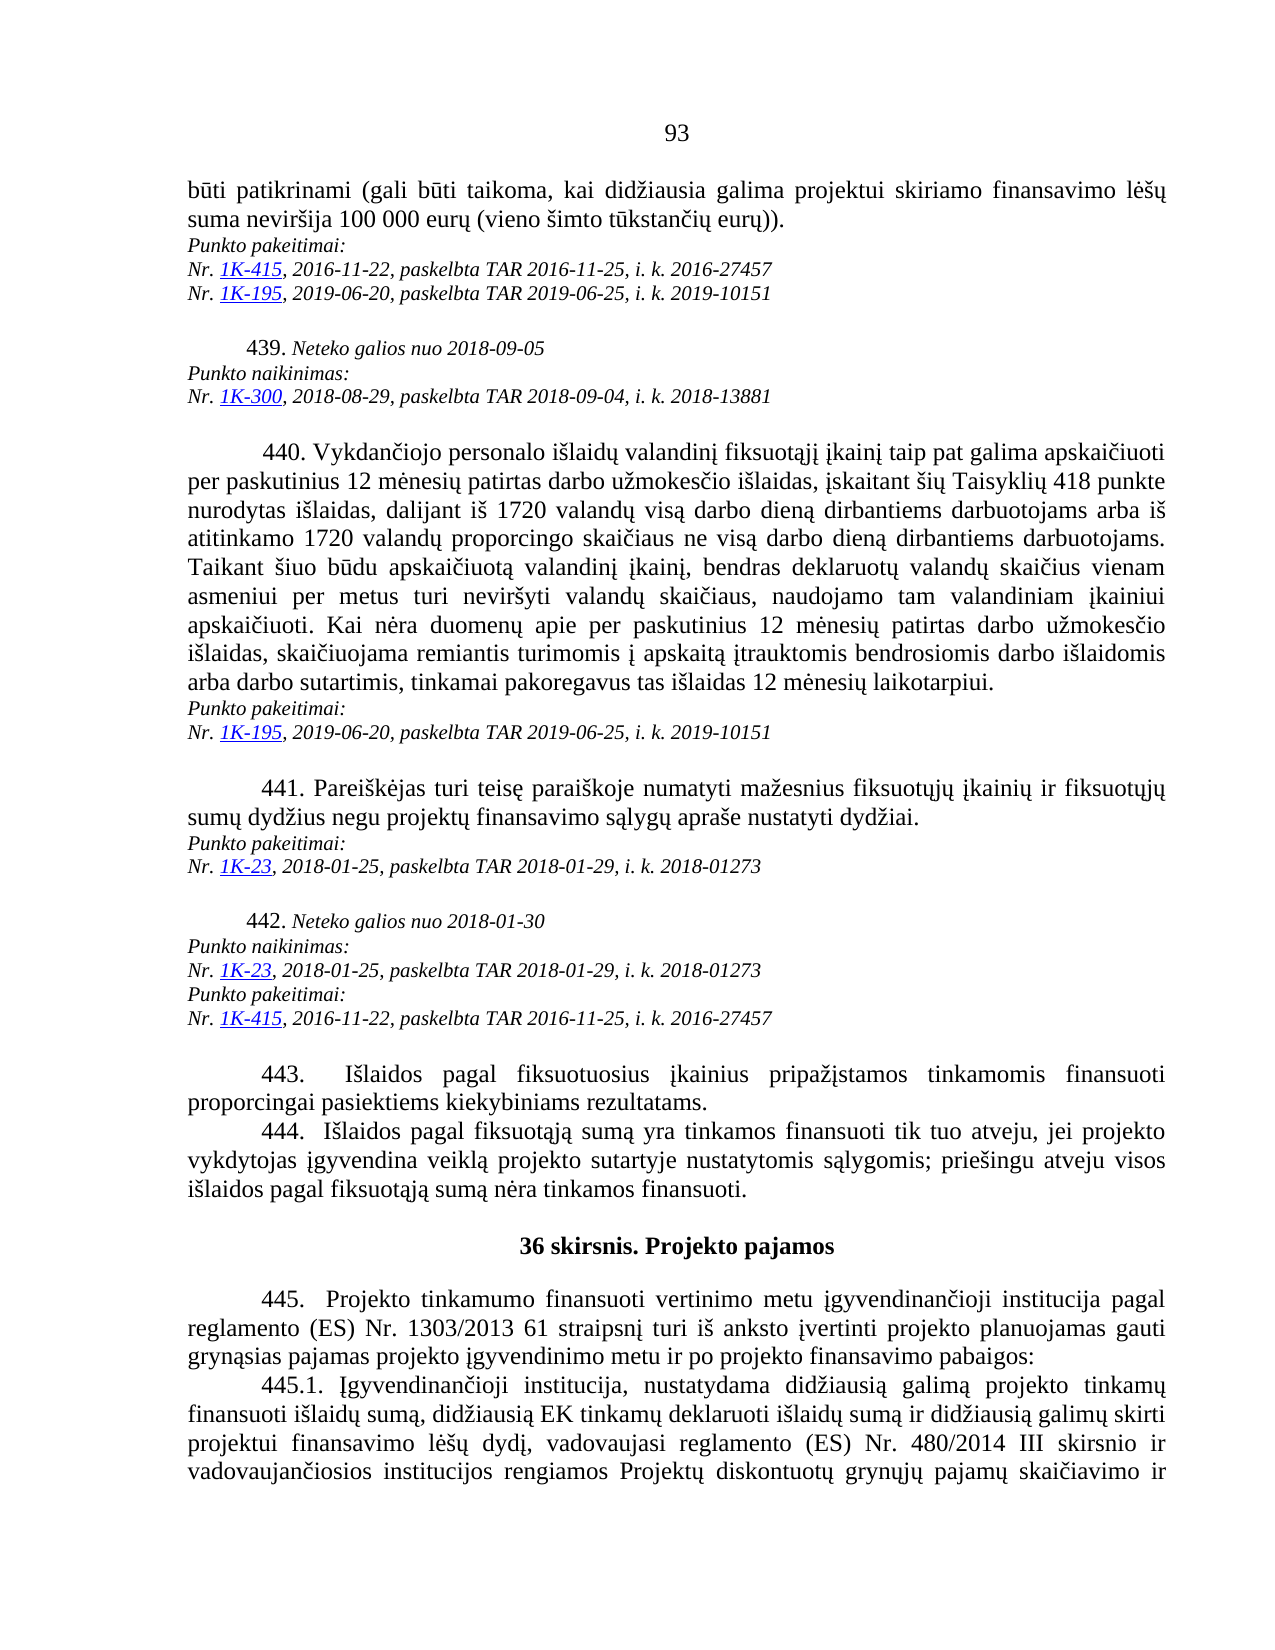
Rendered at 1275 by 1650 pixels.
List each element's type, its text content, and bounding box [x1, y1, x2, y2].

text Punkto naikinimas: [187, 934, 1167, 958]
text Nr. 1K-23, 2018-01-25, paskelbta TAR 2018-01-29, i. k. 2018-01273 [187, 854, 1167, 878]
text 445.1. Įgyvendinančioji institucija, nustatydama didžiausią galimą projekto tinkamų finansuoti išlaidų sumą, didžiausią EK tinkamų deklaruoti išlaidų sumą ir didžiausią galimų skirti projektui finansavimo lėšų dydį, vadovaujasi reglamento (ES) Nr. 480/2014 III skirsnio ir vadovaujančiosios institucijos rengiamos Projektų diskontuotų grynųjų pajamų skaičiavimo ir [187, 1370, 1167, 1485]
text Punkto pakeitimai: [187, 830, 1167, 854]
text 440. Vykdančiojo personalo išlaidų valandinį fiksuotąjį įkainį taip pat galima apskaičiuoti per paskutinius 12 mėnesių patirtas darbo užmokesčio išlaidas, įskaitant šių Taisyklių 418 punkte nurodytas išlaidas, dalijant iš 1720 valandų visą darbo dieną dirbantiems darbuotojams arba iš atitinkamo 1720 valandų proporcingo skaičiaus ne visą darbo dieną dirbantiems darbuotojams. Taikant šiuo būdu apskaičiuotą valandinį įkainį, bendras deklaruotų valandų skaičius vienam asmeniui per metus turi neviršyti valandų skaičiaus, naudojamo tam valandiniam įkainiui apskaičiuoti. Kai nėra duomenų apie per paskutinius 12 mėnesių patirtas darbo užmokesčio išlaidas, skaičiuojama remiantis turimomis į apskaitą įtrauktomis bendrosiomis darbo išlaidomis arba darbo sutartimis, tinkamai pakoregavus tas išlaidas 12 mėnesių laikotarpiui. [187, 437, 1167, 696]
text Nr. 1K-195, 2019-06-20, paskelbta TAR 2019-06-25, i. k. 2019-10151 [187, 281, 1167, 305]
text Nr. 1K-23, 2018-01-25, paskelbta TAR 2018-01-29, i. k. 2018-01273 [187, 958, 1167, 982]
text 444. Išlaidos pagal fiksuotąją sumą yra tinkamos finansuoti tik tuo atveju, jei projekto vykdytojas įgyvendina veiklą projekto sutartyje nustatytomis sąlygomis; priešingu atveju visos išlaidos pagal fiksuotąją sumą nėra tinkamos finansuoti. [187, 1116, 1167, 1202]
text būti patikrinami (gali būti taikoma, kai didžiausia galima projektui skiriamo finansavimo lėšų suma neviršija 100 000 eurų (vieno šimto tūkstančių eurų)). [187, 176, 1167, 233]
text 445. Projekto tinkamumo finansuoti vertinimo metu įgyvendinančioji institucija pagal reglamento (ES) Nr. 1303/2013 61 straipsnį turi iš anksto įvertinti projekto planuojamas gauti grynąsias pajamas projekto įgyvendinimo metu ir po projekto finansavimo pabaigos: [187, 1284, 1167, 1370]
text Punkto naikinimas: [187, 360, 1167, 384]
text Punkto pakeitimai: [187, 233, 1167, 257]
text Punkto pakeitimai: [187, 696, 1167, 720]
text Punkto pakeitimai: [187, 982, 1167, 1006]
text Nr. 1K-300, 2018-08-29, paskelbta TAR 2018-09-04, i. k. 2018-13881 [187, 384, 1167, 408]
text 442. Neteko galios nuo 2018-01-30 [187, 907, 1167, 934]
text 443. Išlaidos pagal fiksuotuosius įkainius pripažįstamos tinkamomis finansuoti proporcingai pasiektiems kiekybiniams rezultatams. [187, 1059, 1167, 1116]
text 439. Neteko galios nuo 2018-09-05 [187, 334, 1167, 360]
text Nr. 1K-195, 2019-06-20, paskelbta TAR 2019-06-25, i. k. 2019-10151 [187, 720, 1167, 744]
text 441. Pareiškėjas turi teisę paraiškoje numatyti mažesnius fiksuotųjų įkainių ir fiksuotųjų sumų dydžius negu projektų finansavimo sąlygų apraše nustatyti dydžiai. [187, 773, 1167, 830]
text Nr. 1K-415, 2016-11-22, paskelbta TAR 2016-11-25, i. k. 2016-27457 [187, 1006, 1167, 1030]
text Nr. 1K-415, 2016-11-22, paskelbta TAR 2016-11-25, i. k. 2016-27457 [187, 257, 1167, 281]
subtitle 36 skirsnis. Projekto pajamos [246, 1231, 1107, 1260]
